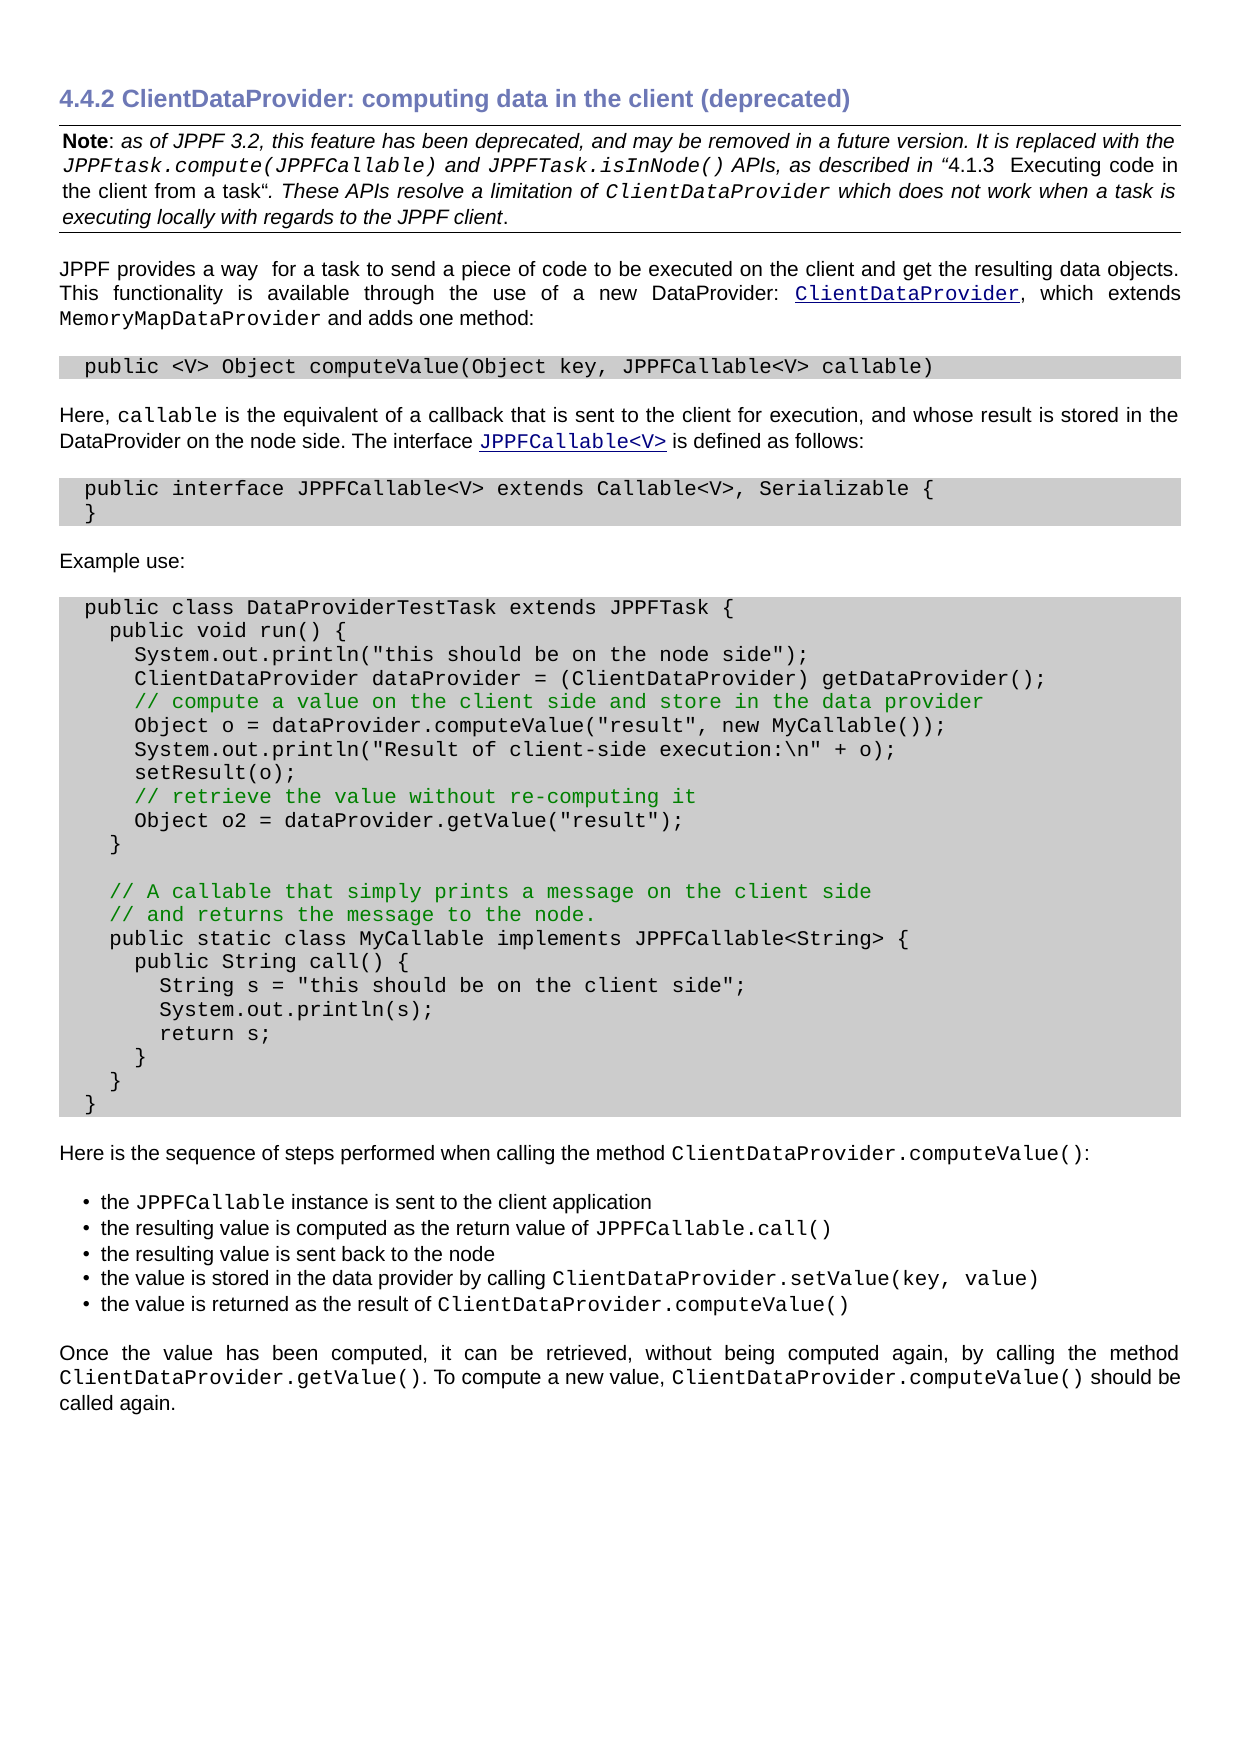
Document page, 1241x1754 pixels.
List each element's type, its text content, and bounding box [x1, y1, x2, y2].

text public <V> Object computeValue(Object key, JPPFCallable<V> callable) [59, 356, 1181, 379]
text System.out.println("this should be on the node side"); [59, 644, 1181, 668]
list the value is stored in the data provider by calling ClientDataProvider.setValue(key, value) [83, 1266, 1181, 1292]
text System.out.println(s); [59, 999, 1181, 1022]
text public interface JPPFCallable<V> extends Callable<V>, Serializable { [59, 478, 1181, 502]
text System.out.println("Result of client-side execution:\n" + o); [59, 739, 1181, 762]
text } [59, 833, 1181, 857]
text // A callable that simply prints a message on the client side [59, 881, 1181, 904]
text public class DataProviderTestTask extends JPPFTask { [59, 597, 1181, 621]
text JPPF provides a way for a task to send a piece of code to be executed on the client and get the resulting data objects. This functionality is available through the use of a new DataProvider: ClientDataProvider, which extends MemoryMapDataProvider and adds one method: [59, 256, 1181, 332]
subtitle ClientDataProvider: computing data in the client (deprecated) [59, 84, 1181, 113]
text // and returns the message to the node. [59, 904, 1181, 928]
text } [59, 1070, 1181, 1093]
text Here, callable is the equivalent of a callback that is sent to the client for execution, and whose result is stored in the DataProvider on the node side. The interface JPPFCallable<V> is defined as follows: [59, 403, 1181, 455]
text Example use: [59, 549, 1181, 573]
list the resulting value is computed as the return value of JPPFCallable.call() [83, 1216, 1181, 1242]
text return s; [59, 1022, 1181, 1046]
list the JPPFCallable instance is sent to the client application [83, 1190, 1181, 1216]
text Note: as of JPPF 3.2, this feature has been deprecated, and may be removed in a future version. It is replaced with the JPPFtask.compute(JPPFCallable) and JPPFTask.isInNode() APIs, as described in “4.1.3 Executing code in the client from a task“. These APIs resolve a limitation of ClientDataProvider which does not work when a task is executing locally with regards to the JPPF client. [59, 126, 1181, 232]
text String s = "this should be on the client side"; [59, 975, 1181, 999]
text public static class MyCallable implements JPPFCallable<String> { [59, 928, 1181, 952]
text Object o2 = dataProvider.getValue("result"); [59, 810, 1181, 833]
text public String call() { [59, 952, 1181, 975]
text } [59, 1093, 1181, 1117]
text Here is the sequence of steps performed when calling the method ClientDataProvider.computeValue(): [59, 1141, 1181, 1167]
list the resulting value is sent back to the node [83, 1242, 1181, 1266]
list the value is returned as the result of ClientDataProvider.computeValue() [83, 1292, 1181, 1318]
text public void run() { [59, 621, 1181, 644]
text setResult(o); [59, 762, 1181, 786]
text // compute a value on the client side and store in the data provider [59, 691, 1181, 715]
text ClientDataProvider dataProvider = (ClientDataProvider) getDataProvider(); [59, 668, 1181, 691]
text } [59, 502, 1181, 526]
text // retrieve the value without re-computing it [59, 786, 1181, 810]
text Once the value has been computed, it can be retrieved, without being computed again, by calling the method ClientDataProvider.getValue(). To compute a new value, ClientDataProvider.computeValue() should be called again. [59, 1341, 1181, 1415]
text Object o = dataProvider.computeValue("result", new MyCallable()); [59, 715, 1181, 739]
text } [59, 1046, 1181, 1070]
